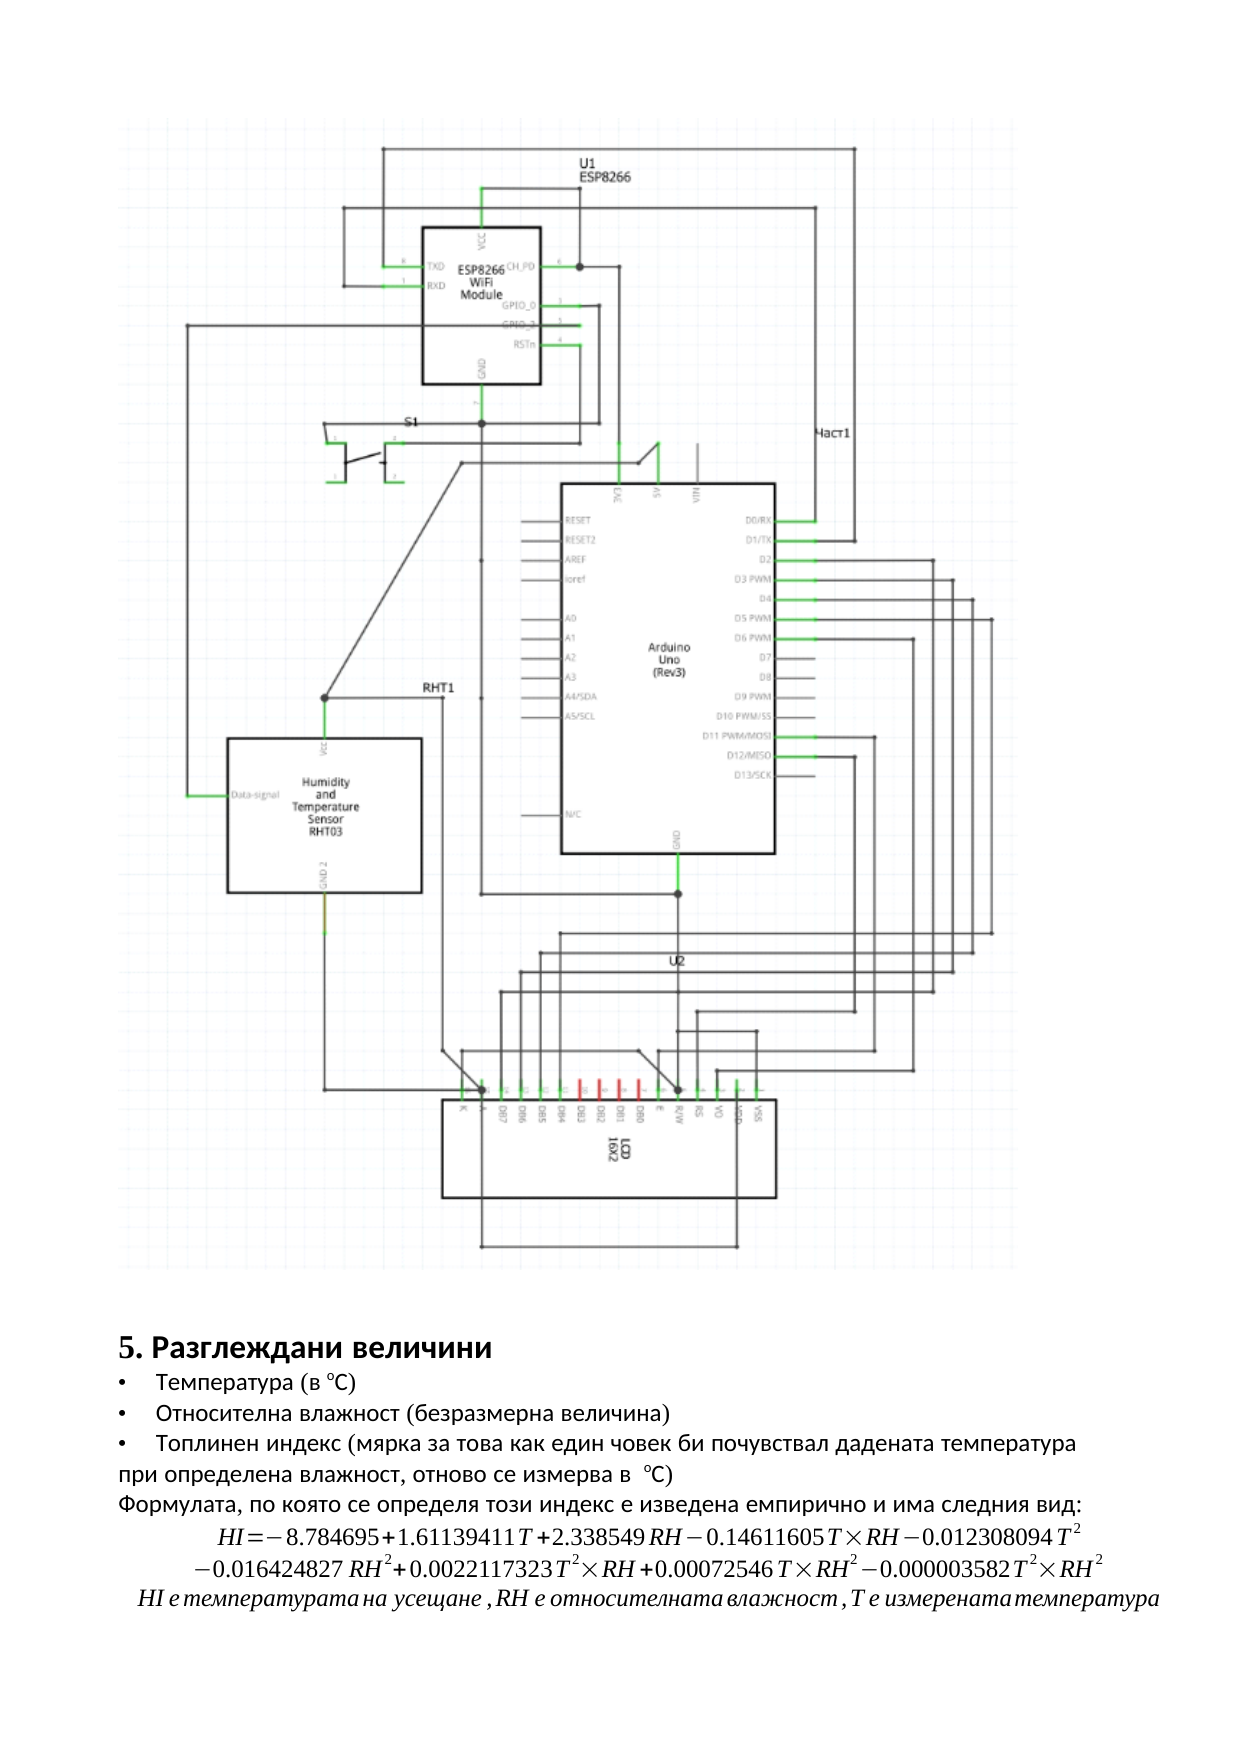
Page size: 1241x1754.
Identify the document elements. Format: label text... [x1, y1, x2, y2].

text 5. Разглеждани величини [118, 1326, 1122, 1366]
list Температура (в оС) [81, 1366, 1122, 1397]
list Топлинен индекс (мярка за това как един човек би почувствал дадената температура при определена влажност, отново се измерва в оС) Формулата, по която се определя този индекс е изведена емпирично и има следния вид: [81, 1427, 1122, 1611]
list Относителна влажност (безразмерна величина) [81, 1397, 1122, 1427]
